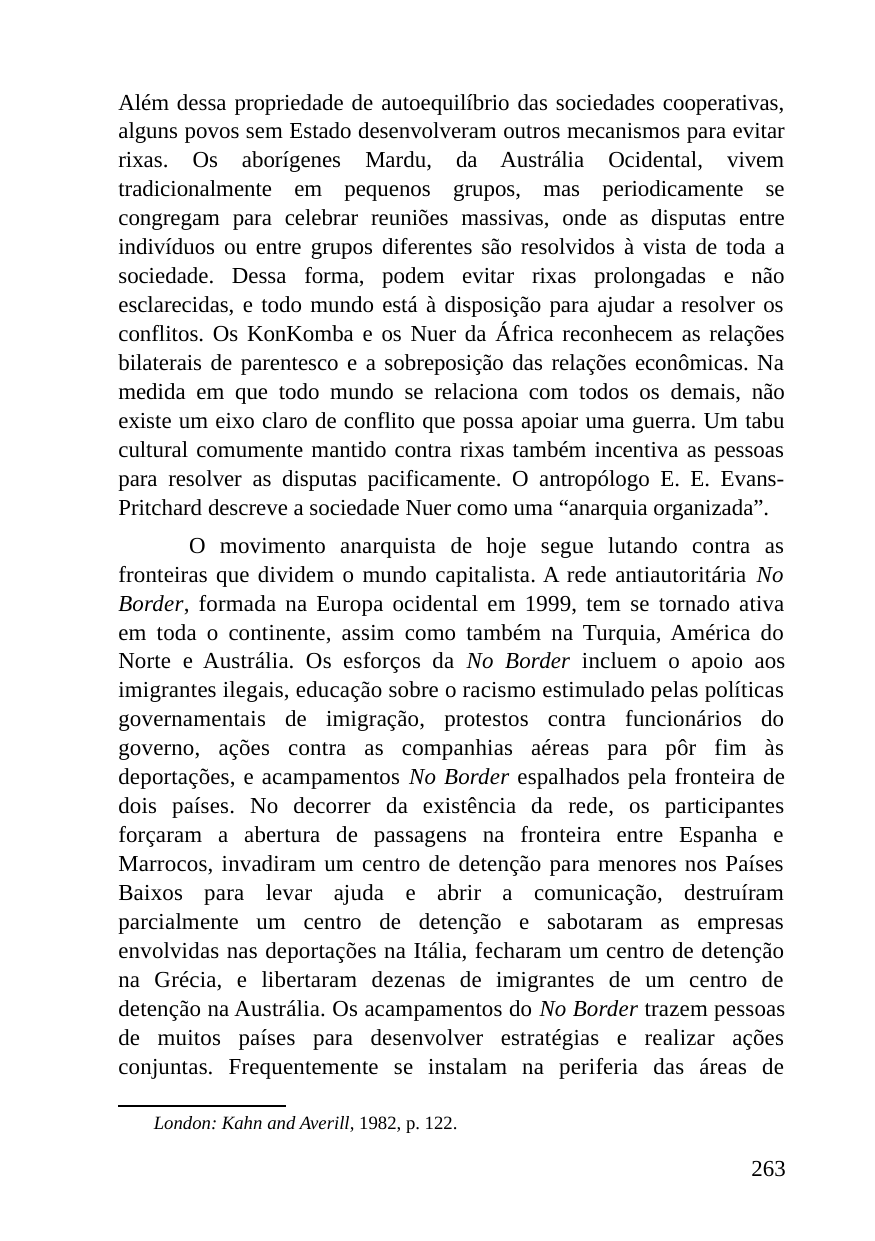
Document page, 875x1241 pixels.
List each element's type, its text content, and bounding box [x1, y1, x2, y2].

text O movimento anarquista de hoje segue lutando contra as fronteiras que dividem o mundo capitalista. A rede antiautoritária No Border, formada na Europa ocidental em 1999, tem se tornado ativa em toda o continente, assim como também na Turquia, América do Norte e Austrália. Os esforços da No Border incluem o apoio aos imigrantes ilegais, educação sobre o racismo estimulado pelas políticas governamentais de imigração, protestos contra funcionários do governo, ações contra as companhias aéreas para pôr fim às deportações, e acampamentos No Border espalhados pela fronteira de dois países. No decorrer da existência da rede, os participantes forçaram a abertura de passagens na fronteira entre Espanha e Marrocos, invadiram um centro de detenção para menores nos Países Baixos para levar ajuda e abrir a comunicação, destruíram parcialmente um centro de detenção e sabotaram as empresas envolvidas nas deportações na Itália, fecharam um centro de detenção na Grécia, e libertaram dezenas de imigrantes de um centro de detenção na Austrália. Os acampamentos do No Border trazem pessoas de muitos países para desenvolver estratégias e realizar ações conjuntas. Frequentemente se instalam na periferia das áreas de [118, 532, 786, 1079]
text Além dessa propriedade de autoequilíbrio das sociedades cooperativas, alguns povos sem Estado desenvolveram outros mecanismos para evitar rixas. Os aborígenes Mardu, da Austrália Ocidental, vivem tradicionalmente em pequenos grupos, mas periodicamente se congregam para celebrar reuniões massivas, onde as disputas entre indivíduos ou entre grupos diferentes são resolvidos à vista de toda a sociedade. Dessa forma, podem evitar rixas prolongadas e não esclarecidas, e todo mundo está à disposição para ajudar a resolver os conflitos. Os KonKomba e os Nuer da África reconhecem as relações bilaterais de parentesco e a sobreposição das relações econômicas. Na medida em que todo mundo se relaciona com todos os demais, não existe um eixo claro de conflito que possa apoiar uma guerra. Um tabu cultural comumente mantido contra rixas também incentiva as pessoas para resolver as disputas pacificamente. O antropólogo E. E. Evans-Pritchard descreve a sociedade Nuer como uma “anarquia organizada”. [118, 88, 786, 520]
text London: Kahn and Averill, 1982, p. 122. [118, 1112, 786, 1134]
